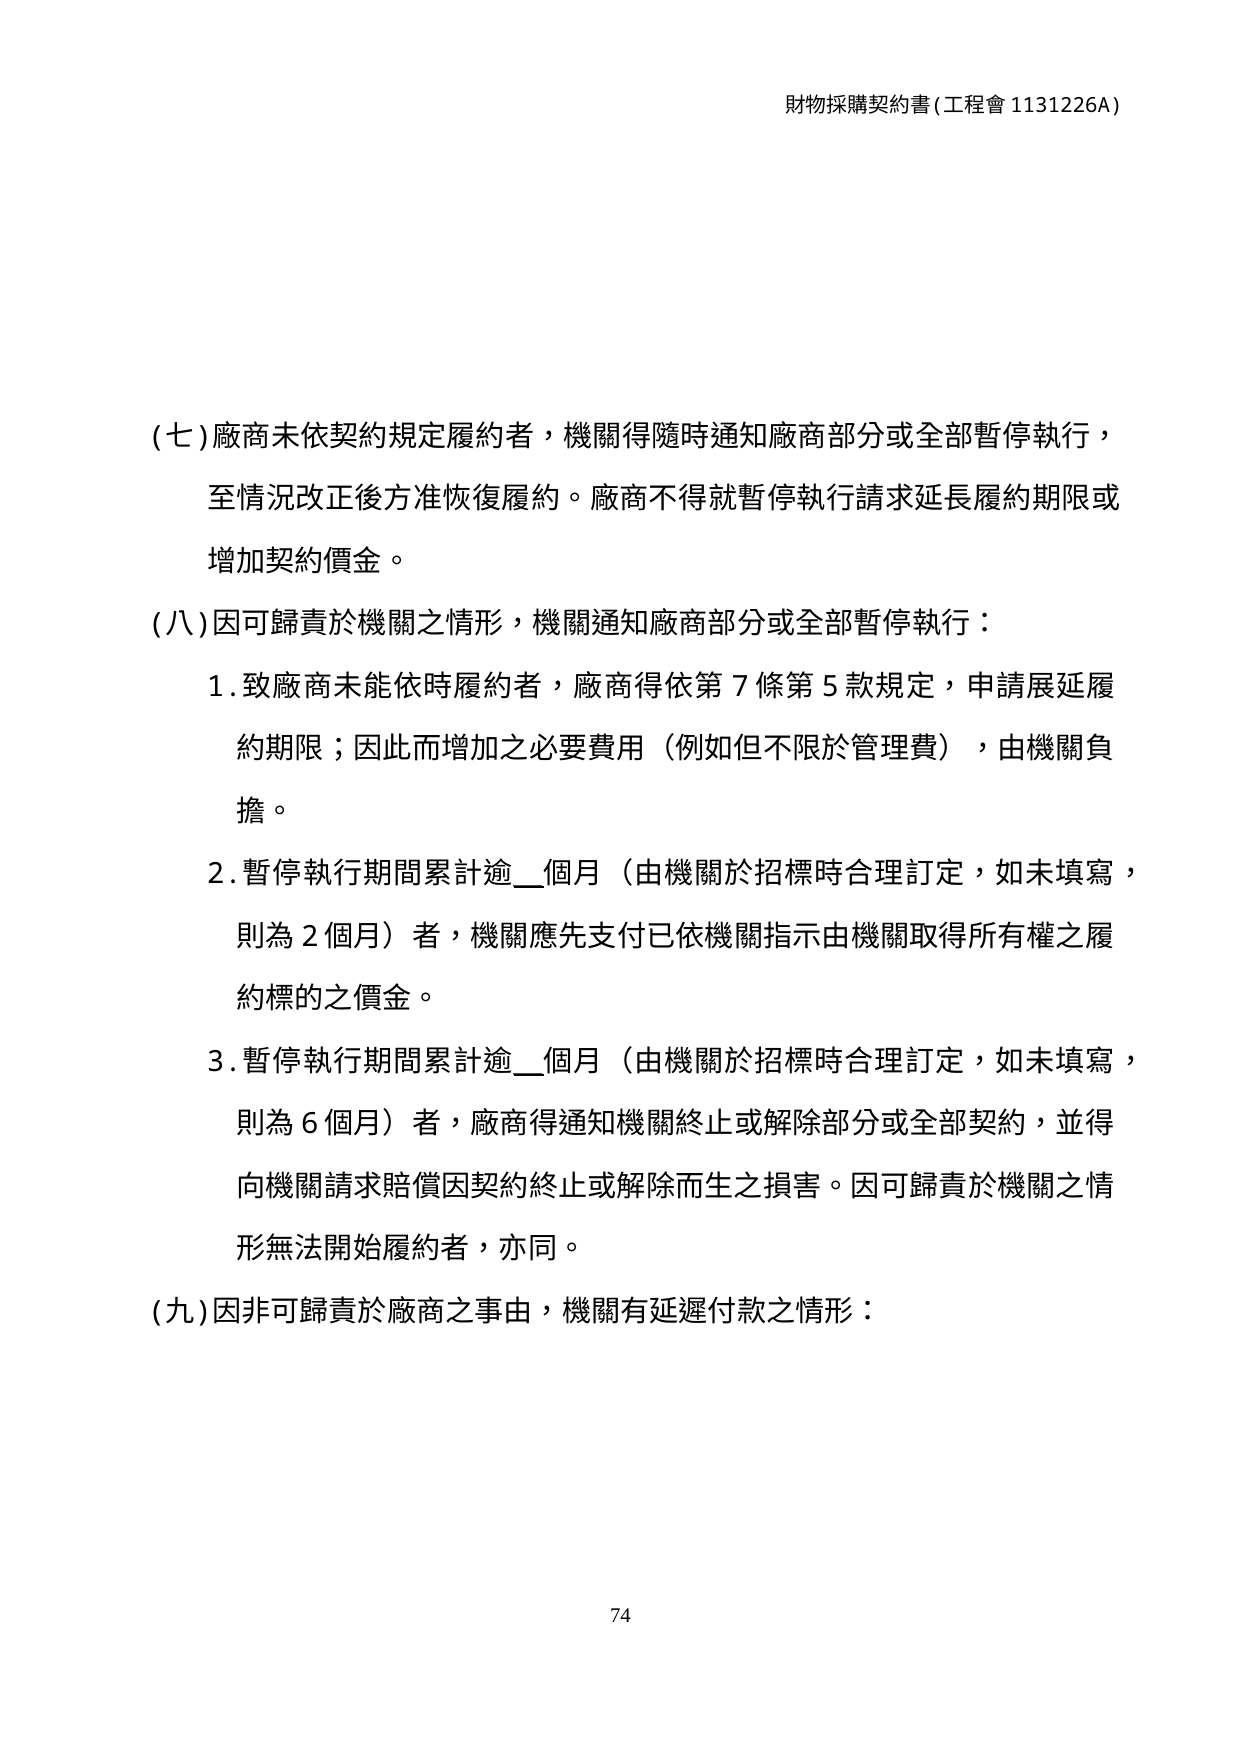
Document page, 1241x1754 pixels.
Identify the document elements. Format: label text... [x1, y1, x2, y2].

text 1.致廠商未能依時履約者，廠商得依第7條第5款規定，申請展延履約期限；因此而增加之必要費用（例如但不限於管理費），由機關負擔。 [207, 642, 1116, 829]
text (九)因非可歸責於廠商之事由，機關有延遲付款之情形： [148, 1267, 1122, 1329]
text (八)因可歸責於機關之情形，機關通知廠商部分或全部暫停執行： [148, 579, 1122, 642]
text 2.暫停執行期間累計逾＿個月（由機關於招標時合理訂定，如未填寫，則為2個月）者，機關應先支付已依機關指示由機關取得所有權之履約標的之價金。 [207, 829, 1116, 1017]
text 3.暫停執行期間累計逾＿個月（由機關於招標時合理訂定，如未填寫，則為6個月）者，廠商得通知機關終止或解除部分或全部契約，並得向機關請求賠償因契約終止或解除而生之損害。因可歸責於機關之情形無法開始履約者，亦同。 [207, 1017, 1116, 1267]
text (七)廠商未依契約規定履約者，機關得隨時通知廠商部分或全部暫停執行，至情況改正後方准恢復履約。廠商不得就暫停執行請求延長履約期限或增加契約價金。 [148, 392, 1122, 579]
